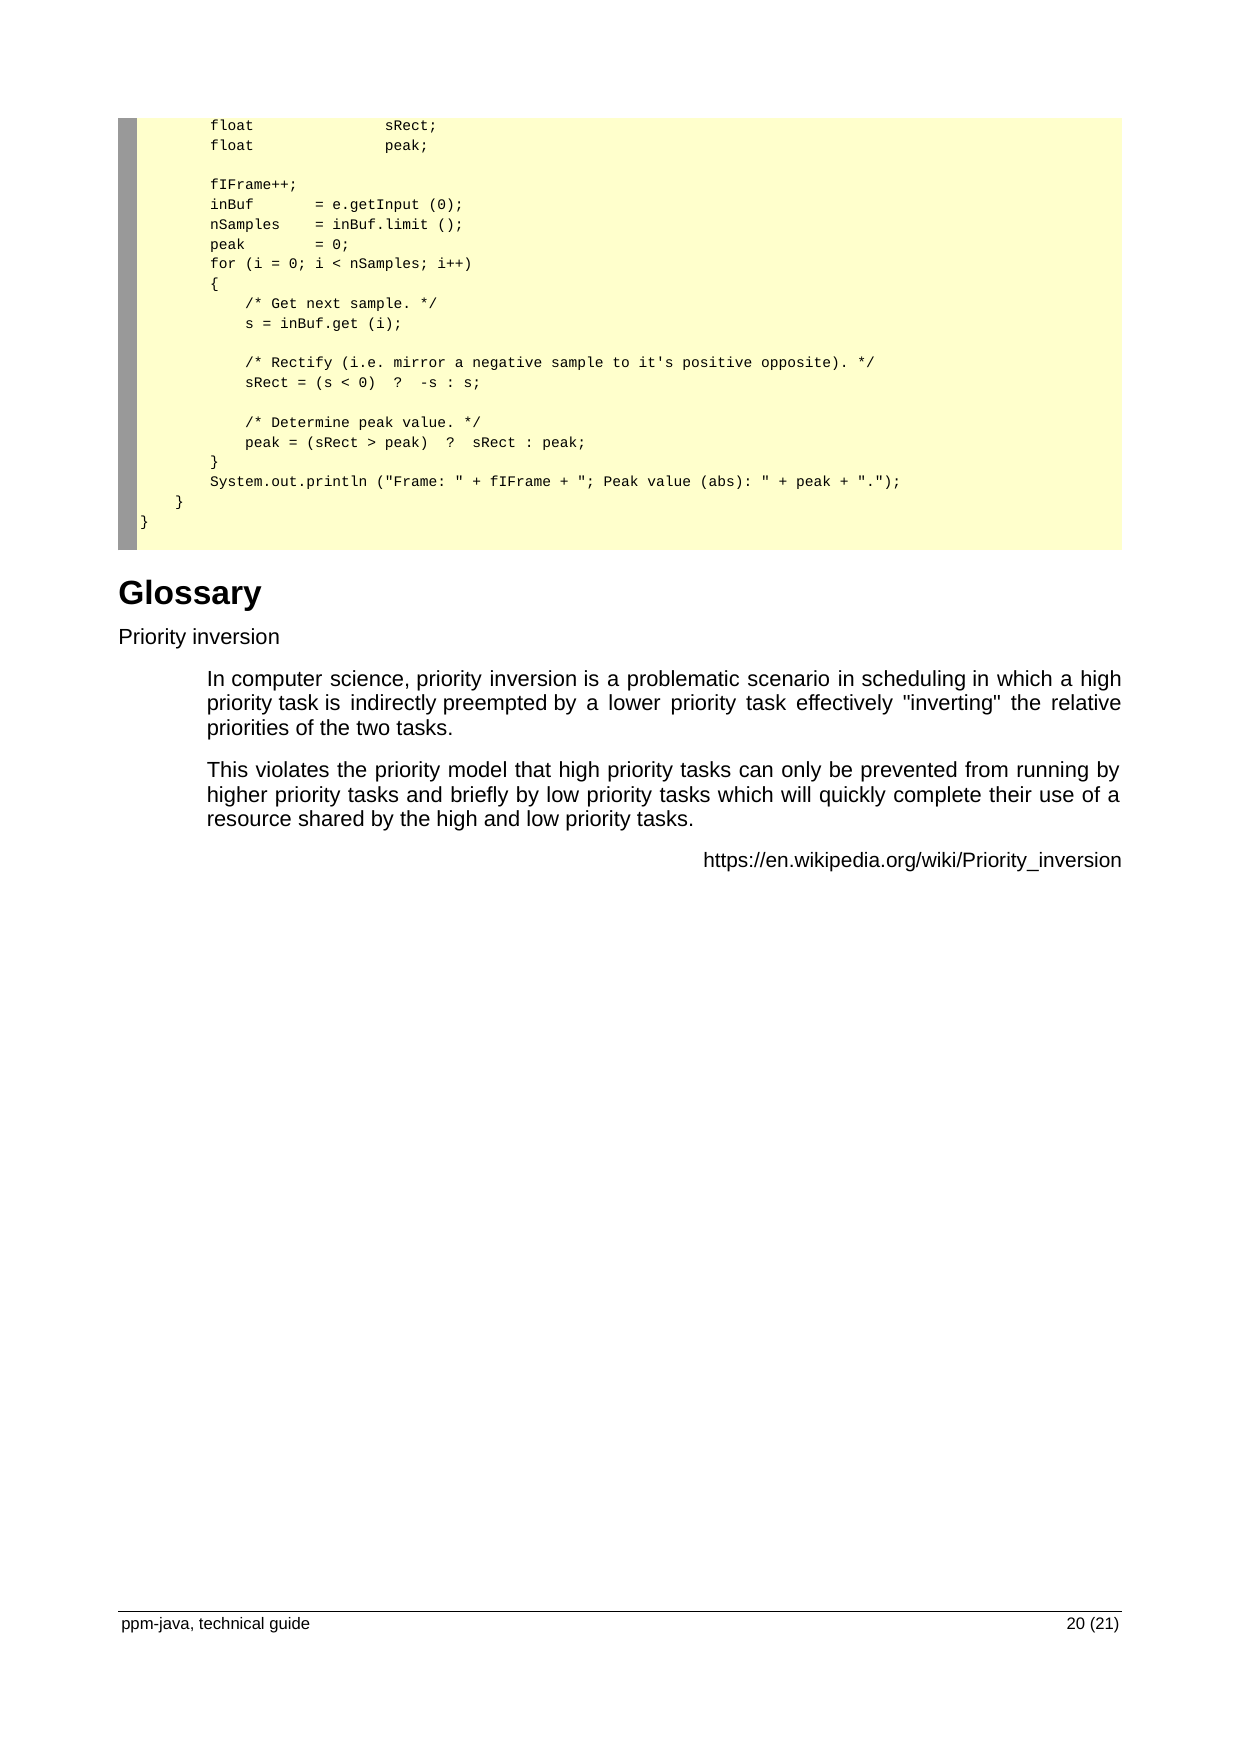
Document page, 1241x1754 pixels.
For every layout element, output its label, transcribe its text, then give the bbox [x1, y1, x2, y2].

list } [137, 454, 1122, 471]
list System.out.println ("Frame: " + fIFrame + "; Peak value (abs): " + peak + "."); [137, 474, 1122, 491]
list fIFrame++; [137, 177, 1122, 194]
list for (i = 0; i < nSamples; i++) [137, 257, 1122, 273]
list s = inBuf.get (i); [137, 316, 1122, 333]
list peak = 0; [137, 237, 1122, 253]
list nSamples = inBuf.limit (); [137, 217, 1122, 234]
text https://en.wikipedia.org/wiki/Priority_inversion [118, 849, 1122, 872]
list /* Rectify (i.e. mirror a negative sample to it's positive opposite). */ [137, 356, 1122, 372]
list /* Get next sample. */ [137, 296, 1122, 313]
text This violates the priority model that high priority tasks can only be prevented from running by higher priority tasks and briefly by low priority tasks which will quickly complete their use of a resource shared by the high and low priority tasks. [207, 758, 1122, 831]
list peak = (sRect > peak) ? sRect : peak; [137, 435, 1122, 451]
subtitle Glossary [118, 574, 1122, 612]
list sRect = (s < 0) ? -s : s; [137, 375, 1122, 392]
list float peak; [137, 138, 1122, 154]
text In computer science, priority inversion is a problematic scenario in scheduling in which a high priority task is indirectly preempted by a lower priority task effectively "inverting" the relative priorities of the two tasks. [207, 667, 1122, 740]
text Priority inversion [118, 624, 1122, 649]
list { [137, 276, 1122, 293]
list } [137, 514, 1122, 531]
list /* Determine peak value. */ [137, 415, 1122, 432]
list } [137, 494, 1122, 511]
list float sRect; [137, 118, 1122, 135]
list inBuf = e.getInput (0); [137, 197, 1122, 214]
